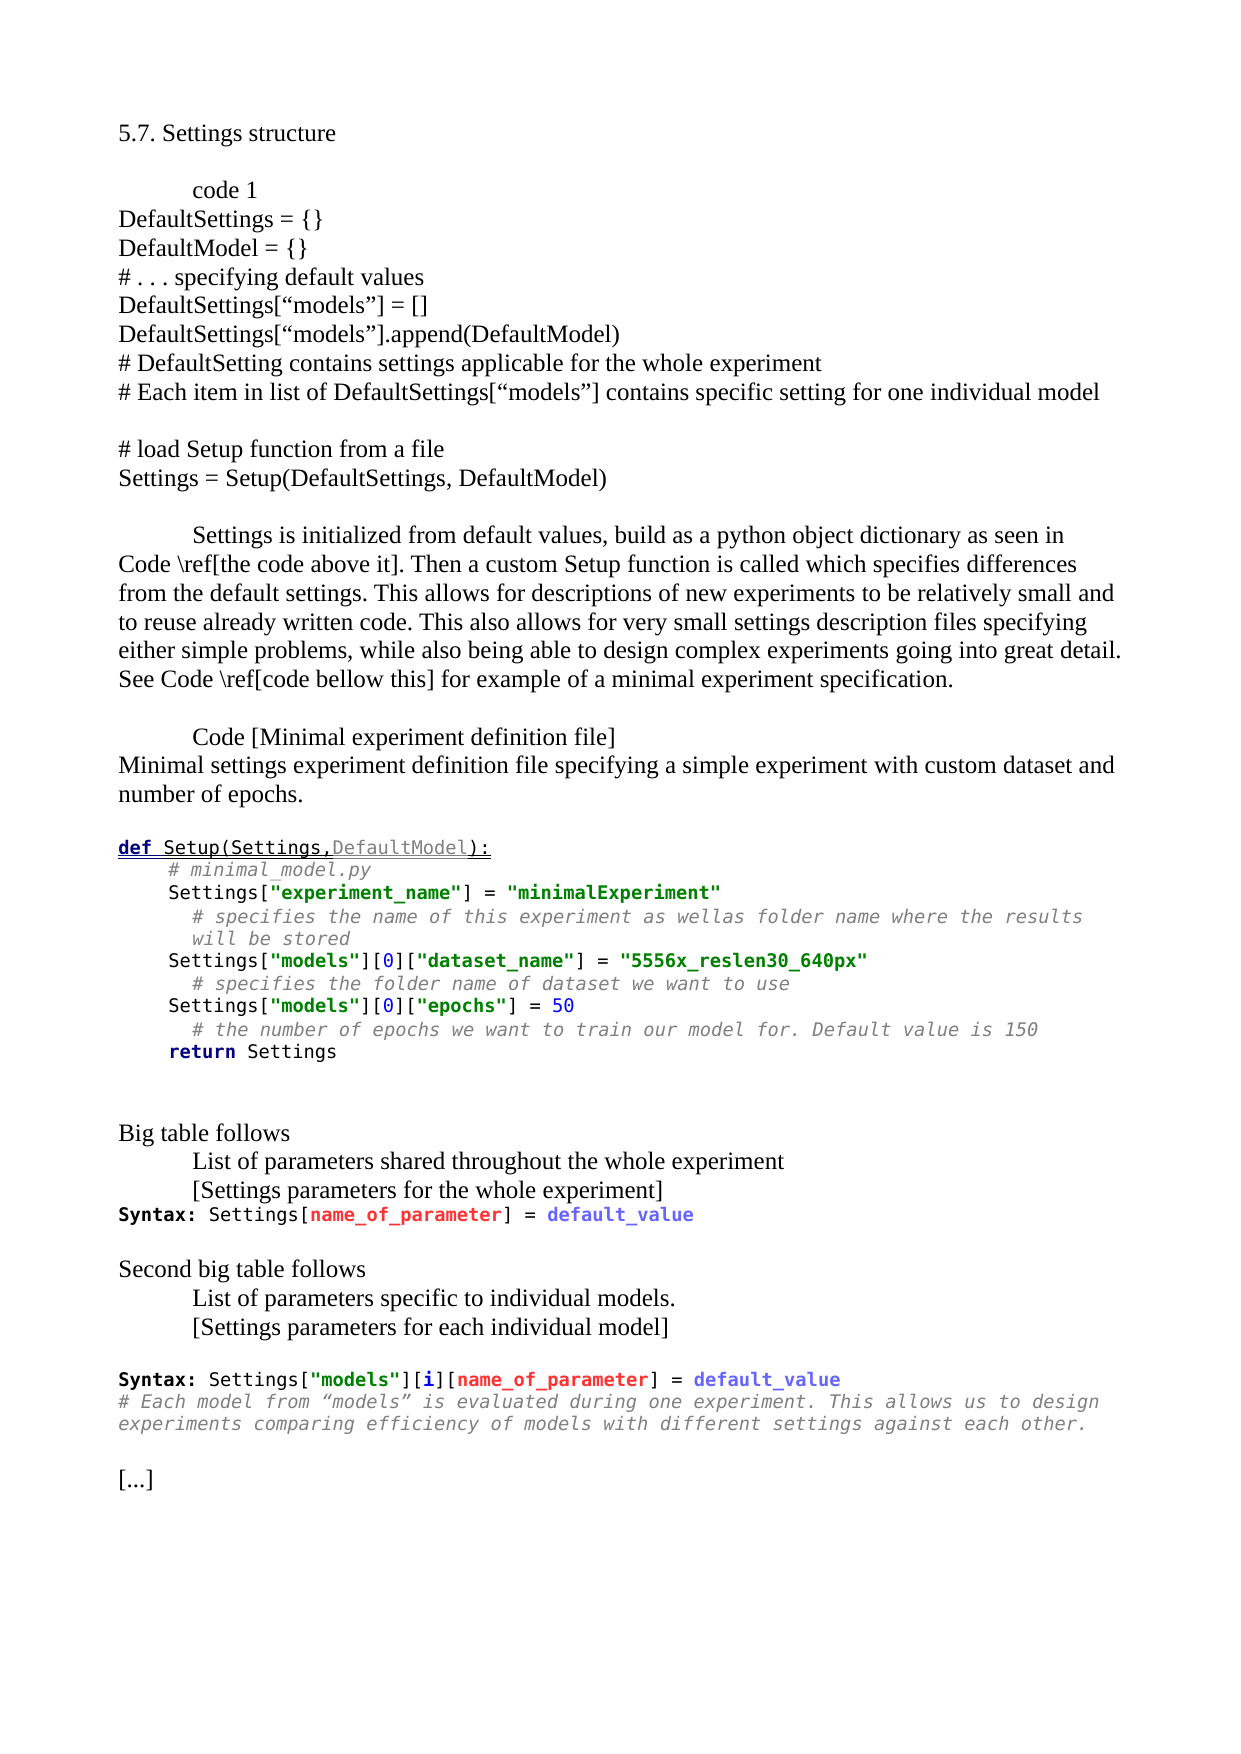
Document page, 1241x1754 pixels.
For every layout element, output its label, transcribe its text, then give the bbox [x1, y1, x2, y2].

text # minimal_model.py [118, 859, 1122, 882]
text Settings["models"][0]["epochs"] = 50 [118, 995, 1122, 1019]
text List of parameters specific to individual models. [118, 1283, 1122, 1312]
text Second big table follows [118, 1254, 1122, 1283]
text DefaultSettings = {} [118, 204, 1122, 233]
text # Each model from “models” is evaluated during one experiment. This allows us to design experiments comparing efficiency of models with different settings against each other. [118, 1391, 1122, 1435]
text code 1 [118, 176, 1122, 204]
text # DefaultSetting contains settings applicable for the whole experiment [118, 348, 1122, 377]
text Big table follows [118, 1118, 1122, 1146]
text List of parameters shared throughout the whole experiment [118, 1146, 1122, 1175]
text Minimal settings experiment definition file specifying a simple experiment with custom dataset and number of epochs. [118, 751, 1122, 808]
text Syntax: Settings["models"][i][name_of_parameter] = default_value [118, 1369, 1122, 1391]
text # specifies the folder name of dataset we want to use [118, 973, 1122, 995]
text Settings is initialized from default values, build as a python object dictionary as seen in Code \ref[the code above it]. Then a custom Setup function is called which specifies differences from the default settings. This allows for descriptions of new experiments to be relatively small and to reuse already written code. This also allows for very small settings description files specifying either simple problems, while also being able to design complex experiments going into great detail. See Code \ref[code bellow this] for example of a minimal experiment specification. [118, 521, 1122, 693]
text Settings = Setup(DefaultSettings, DefaultModel) [118, 463, 1122, 492]
text # the number of epochs we want to train our model for. Default value is 150 [118, 1019, 1122, 1041]
text return Settings [118, 1041, 1122, 1064]
text # . . . specifying default values [118, 262, 1122, 291]
text DefaultSettings[“models”].append(DefaultModel) [118, 319, 1122, 348]
text # specifies the name of this experiment as wellas folder name where the results will be stored [118, 906, 1122, 950]
text 5.7. Settings structure [118, 118, 1122, 147]
text Code [Minimal experiment definition file] [118, 722, 1122, 751]
text [...] [118, 1464, 1122, 1493]
text Settings["models"][0]["dataset_name"] = "5556x_reslen30_640px" [118, 950, 1122, 973]
text [Settings parameters for the whole experiment] [118, 1175, 1122, 1204]
text DefaultModel = {} [118, 233, 1122, 262]
text Syntax: Settings[name_of_parameter] = default_value [118, 1204, 1122, 1226]
text [Settings parameters for each individual model] [118, 1312, 1122, 1341]
text # Each item in list of DefaultSettings[“models”] contains specific setting for one individual model [118, 377, 1122, 406]
text def Setup(Settings,DefaultModel): [118, 837, 1122, 859]
text # load Setup function from a file [118, 434, 1122, 463]
text Settings["experiment_name"] = "minimalExperiment" [118, 882, 1122, 906]
text DefaultSettings[“models”] = [] [118, 291, 1122, 319]
